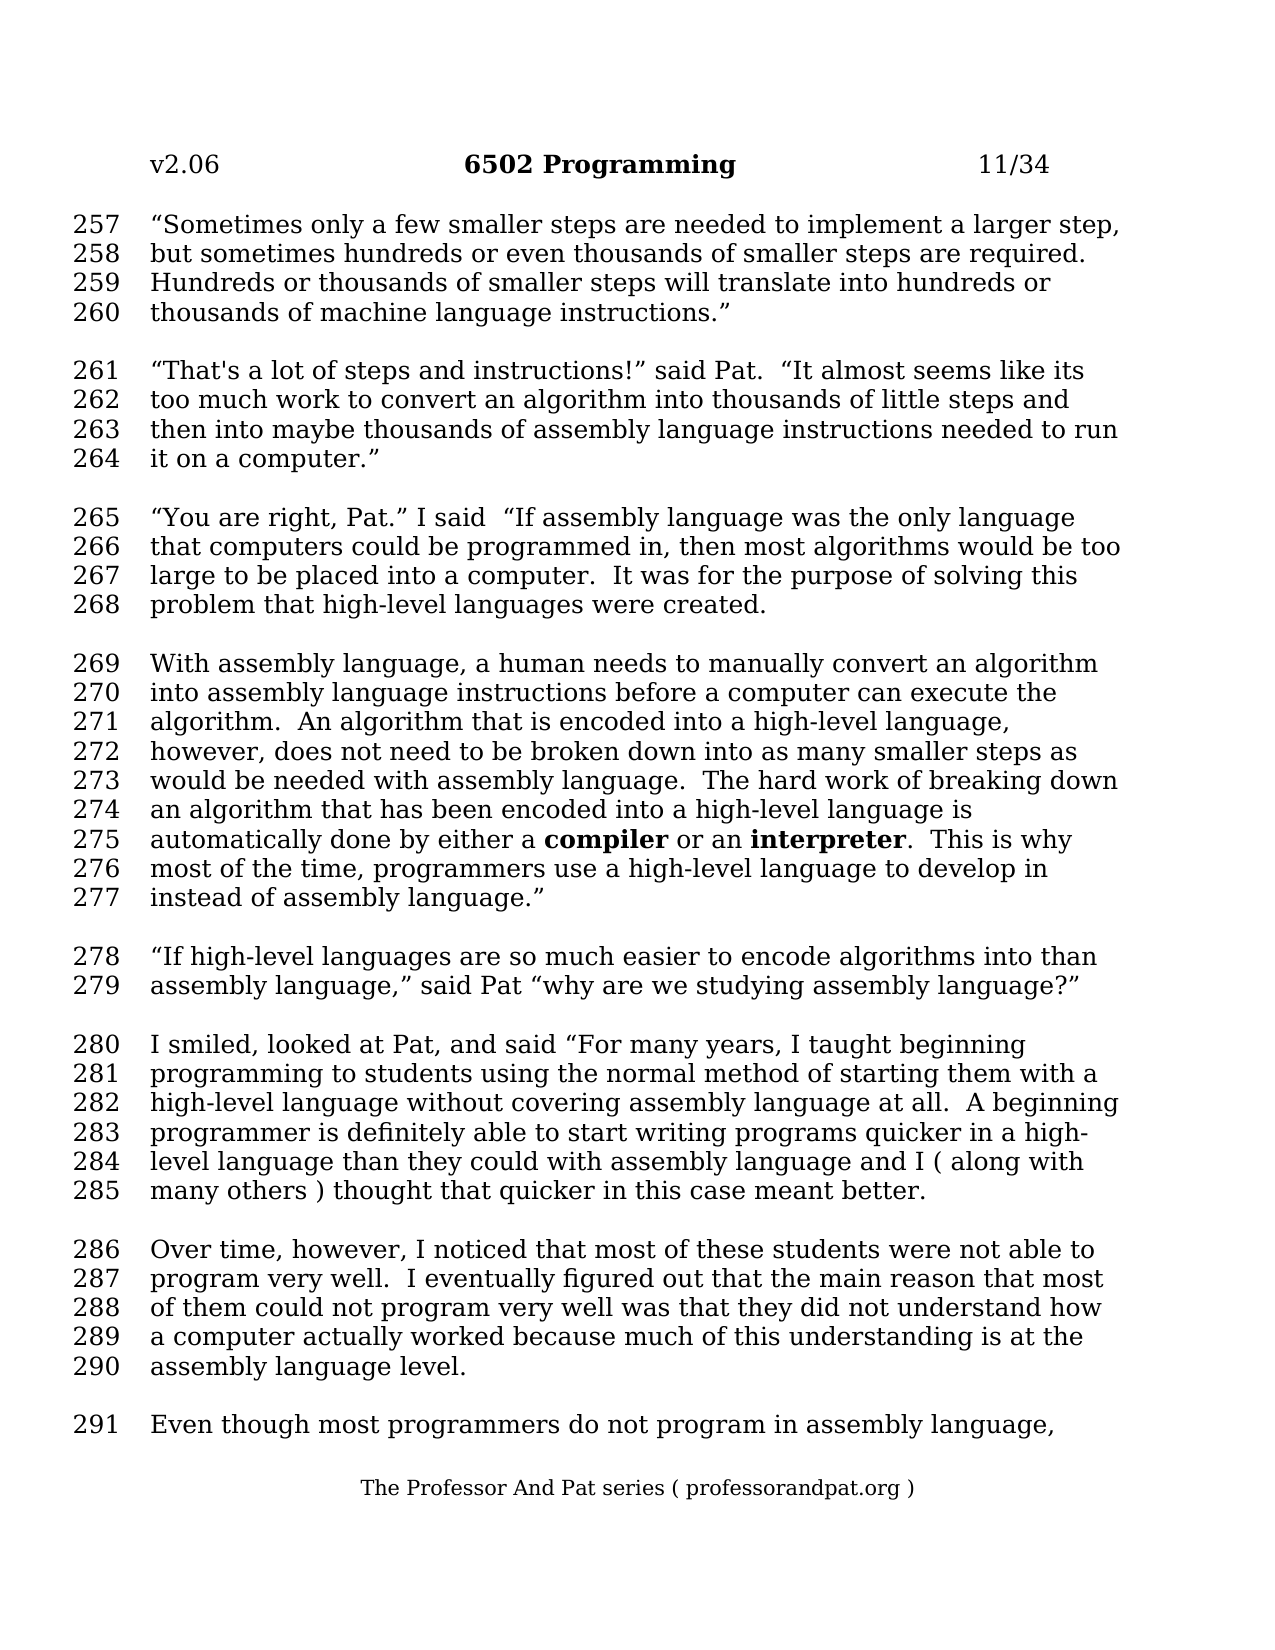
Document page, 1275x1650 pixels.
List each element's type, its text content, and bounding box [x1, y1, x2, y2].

text Over time, however, I noticed that most of these students were not able to program very well. I eventually figured out that the main reason that most of them could not program very well was that they did not understand how a computer actually worked because much of this understanding is at the assembly language level. [150, 1235, 1125, 1381]
text With assembly language, a human needs to manually convert an algorithm into assembly language instructions before a computer can execute the algorithm. An algorithm that is encoded into a high-level language, however, does not need to be broken down into as many smaller steps as would be needed with assembly language. The hard work of breaking down an algorithm that has been encoded into a high-level language is automatically done by either a compiler or an interpreter. This is why most of the time, programmers use a high-level language to develop in instead of assembly language.” [150, 649, 1125, 913]
text “If high-level languages are so much easier to encode algorithms into than assembly language,” said Pat “why are we studying assembly language?” [150, 942, 1125, 1001]
text “That's a lot of steps and instructions!” said Pat. “It almost seems like its too much work to convert an algorithm into thousands of little steps and then into maybe thousands of assembly language instructions needed to run it on a computer.” [150, 356, 1125, 473]
text “You are right, Pat.” I said “If assembly language was the only language that computers could be programmed in, then most algorithms would be too large to be placed into a computer. It was for the purpose of solving this problem that high-level languages were created. [150, 503, 1125, 620]
text “Sometimes only a few smaller steps are needed to implement a larger step, but sometimes hundreds or even thousands of smaller steps are required. Hundreds or thousands of smaller steps will translate into hundreds or thousands of machine language instructions.” [150, 210, 1125, 327]
text I smiled, looked at Pat, and said “For many years, I taught beginning programming to students using the normal method of starting them with a high-level language without covering assembly language at all. A beginning programmer is definitely able to start writing programs quicker in a high-level language than they could with assembly language and I ( along with many others ) thought that quicker in this case meant better. [150, 1030, 1125, 1206]
text Even though most programmers do not program in assembly language, [150, 1410, 1125, 1440]
